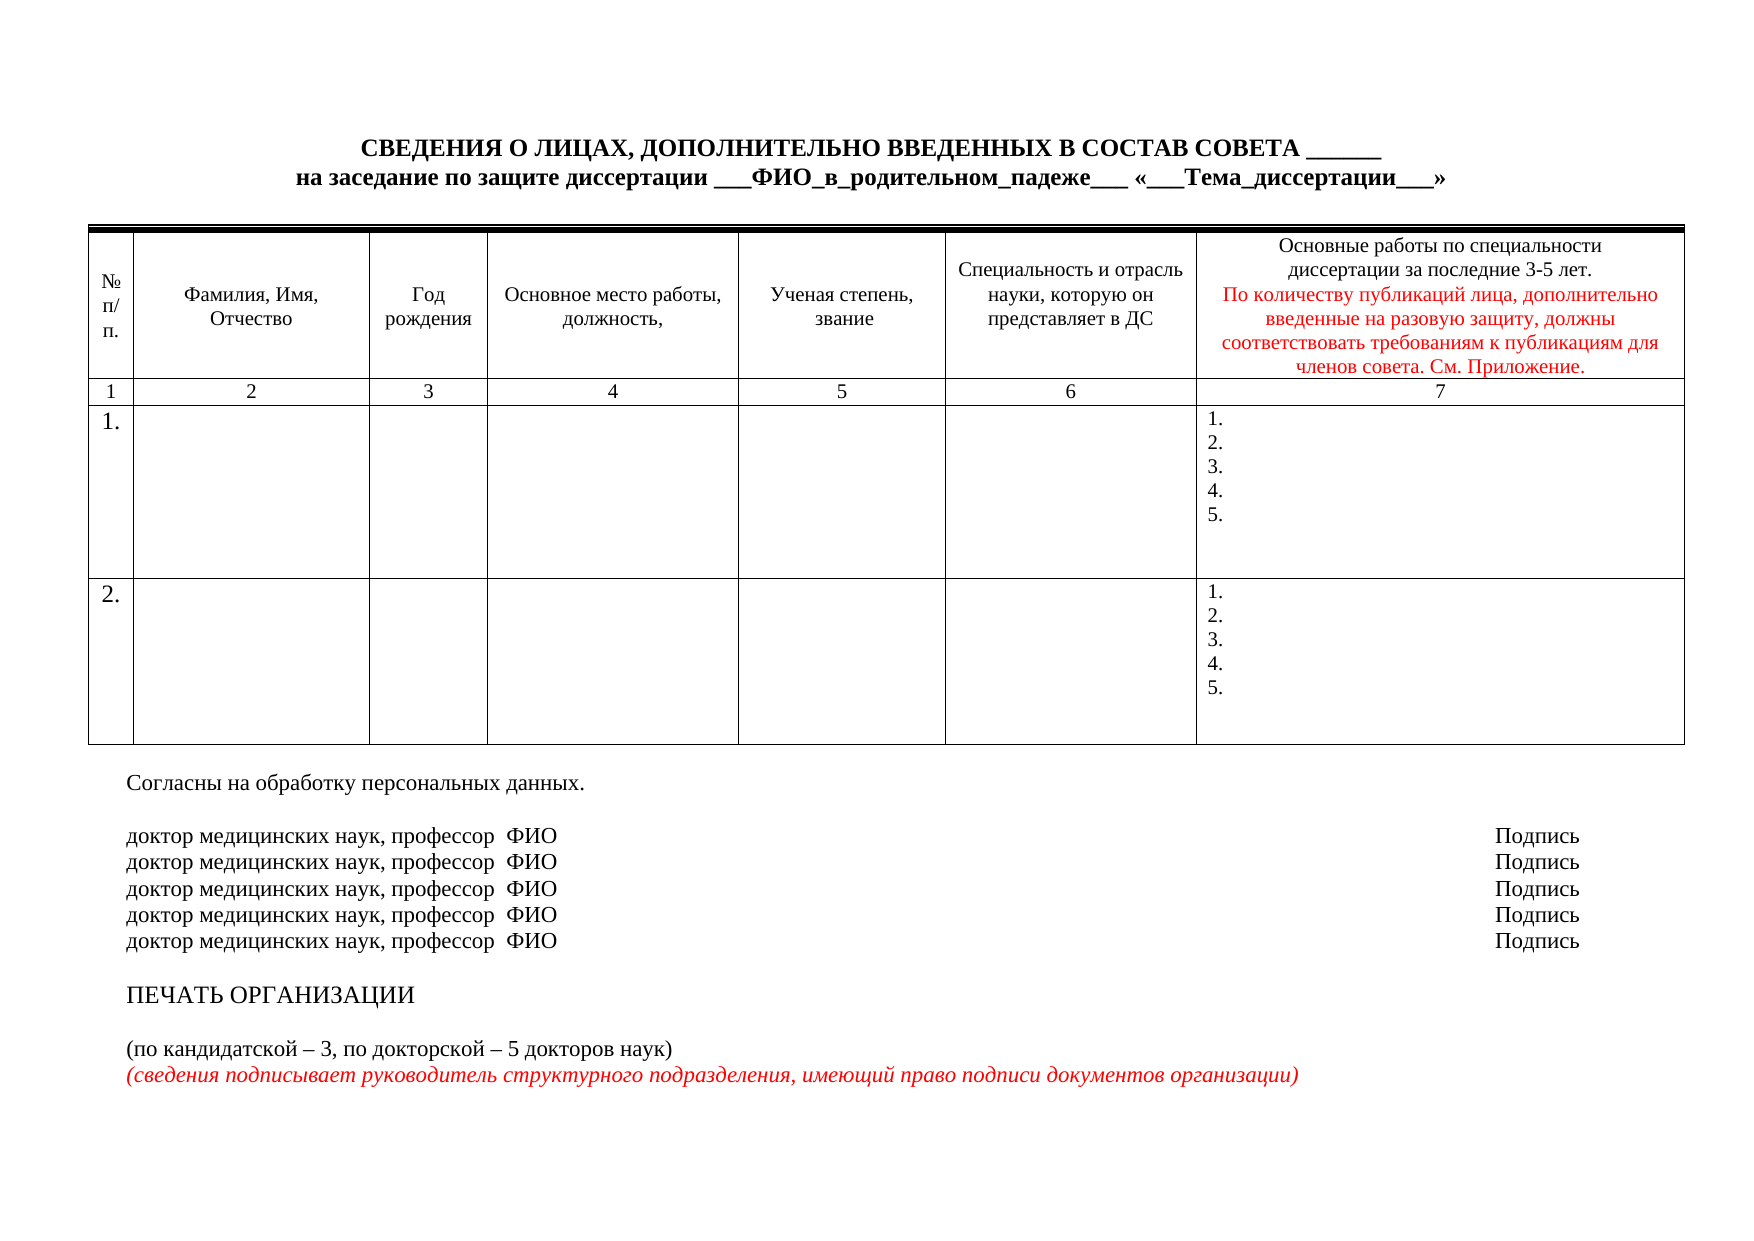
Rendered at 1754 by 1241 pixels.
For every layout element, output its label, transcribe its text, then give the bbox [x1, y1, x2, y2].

table_cell 1. [89, 406, 133, 578]
text СВЕДЕНИЯ О ЛИЦАХ, ДОПОЛНИТЕЛЬНО ВВЕДЕННЫХ В СОСТАВ СОВЕТА ______ [89, 133, 1653, 162]
table_cell 1. 2. 3. 4. 5. [1197, 406, 1684, 578]
table_cell 1 [89, 379, 133, 405]
table_cell [370, 579, 487, 744]
table_cell 7 [1197, 379, 1684, 405]
table_cell [370, 406, 487, 578]
table_header № п/п. [89, 233, 133, 378]
table_cell 1. 2. 3. 4. 5. [1197, 579, 1684, 744]
text (по кандидатской – 3, по докторской – 5 докторов наук) [126, 1035, 1653, 1061]
text доктор медицинских наук, профессор ФИО Подпись [126, 822, 1653, 848]
table_cell 5 [739, 379, 945, 405]
table_cell [739, 579, 945, 744]
table_header Основное место работы, должность, [488, 233, 738, 378]
table_header Специальность и отрасль науки, которую он представляет в ДС [946, 233, 1196, 378]
table_cell [488, 406, 738, 578]
text доктор медицинских наук, профессор ФИО Подпись [126, 848, 1653, 874]
table_header Год рождения [370, 233, 487, 378]
table_cell 4 [488, 379, 738, 405]
text ПЕЧАТЬ ОРГАНИЗАЦИИ [126, 980, 1653, 1009]
text Согласны на обработку персональных данных. [126, 769, 1653, 796]
table_cell [739, 406, 945, 578]
table_cell 3 [370, 379, 487, 405]
table_cell [134, 579, 369, 744]
text на заседание по защите диссертации ___ФИО_в_родительном_падеже___ «___Тема_диссертации___» [89, 162, 1653, 190]
table_cell [946, 579, 1196, 744]
table_header Основные работы по специальности диссертации за последние 3-5 лет. По количеству публикаций лица, дополнительно введенные на разовую защиту, должны соответствовать требованиям к публикациям для членов совета. См. Приложение. [1197, 233, 1684, 378]
table_cell [946, 406, 1196, 578]
table_cell 6 [946, 379, 1196, 405]
text доктор медицинских наук, профессор ФИО Подпись [126, 874, 1653, 901]
text доктор медицинских наук, профессор ФИО Подпись [126, 901, 1653, 927]
text доктор медицинских наук, профессор ФИО Подпись [126, 927, 1653, 954]
table_cell [134, 406, 369, 578]
table_cell 2. [89, 579, 133, 744]
table_cell [488, 579, 738, 744]
table_header Ученая степень, звание [739, 233, 945, 378]
table_header Фамилия, Имя, Отчество [134, 233, 369, 378]
table_cell 2 [134, 379, 369, 405]
text (сведения подписывает руководитель структурного подразделения, имеющий право подписи документов организации) [126, 1061, 1653, 1114]
